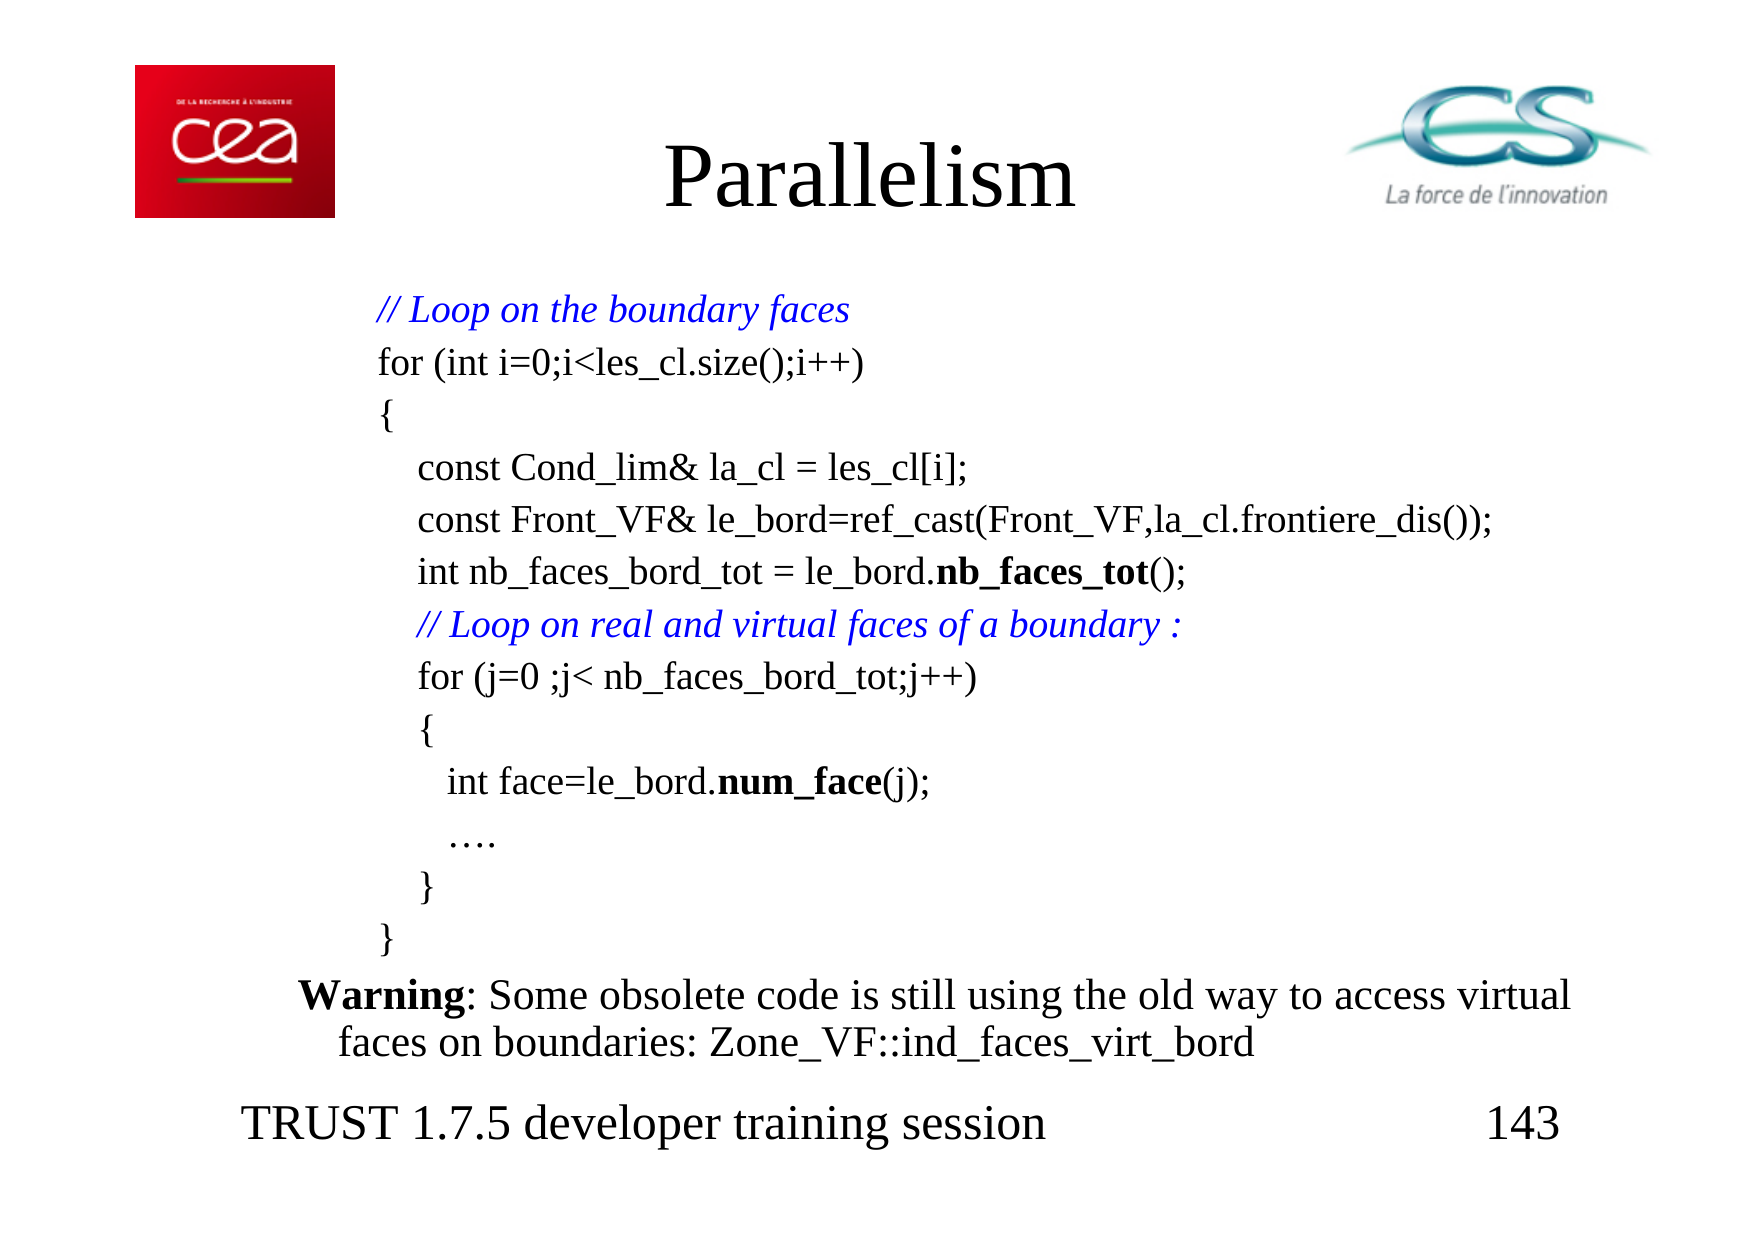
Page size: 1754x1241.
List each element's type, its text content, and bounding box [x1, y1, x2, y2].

text_box // Loop on the boundary faces for (int i=0;i<les_cl.size();i++) { const Cond_lim& la_cl = les_cl[i]; const Front_VF& le_bord=ref_cast(Front_VF,la_cl.frontiere_dis()); int nb_faces_bord_tot = le_bord.nb_faces_tot(); // Loop on real and virtual faces of a boundary : for (j=0 ;j< nb_faces_bord_tot;j++) { int face=le_bord.num_face(j); …. } } Warning: Some obsolete code is still using the old way to access virtual faces on boundaries: Zone_VF::ind_faces_virt_bord [122, 280, 1640, 1091]
title Parallelism [195, 44, 1546, 280]
picture [1546, 73, 1662, 218]
picture [135, 65, 195, 218]
